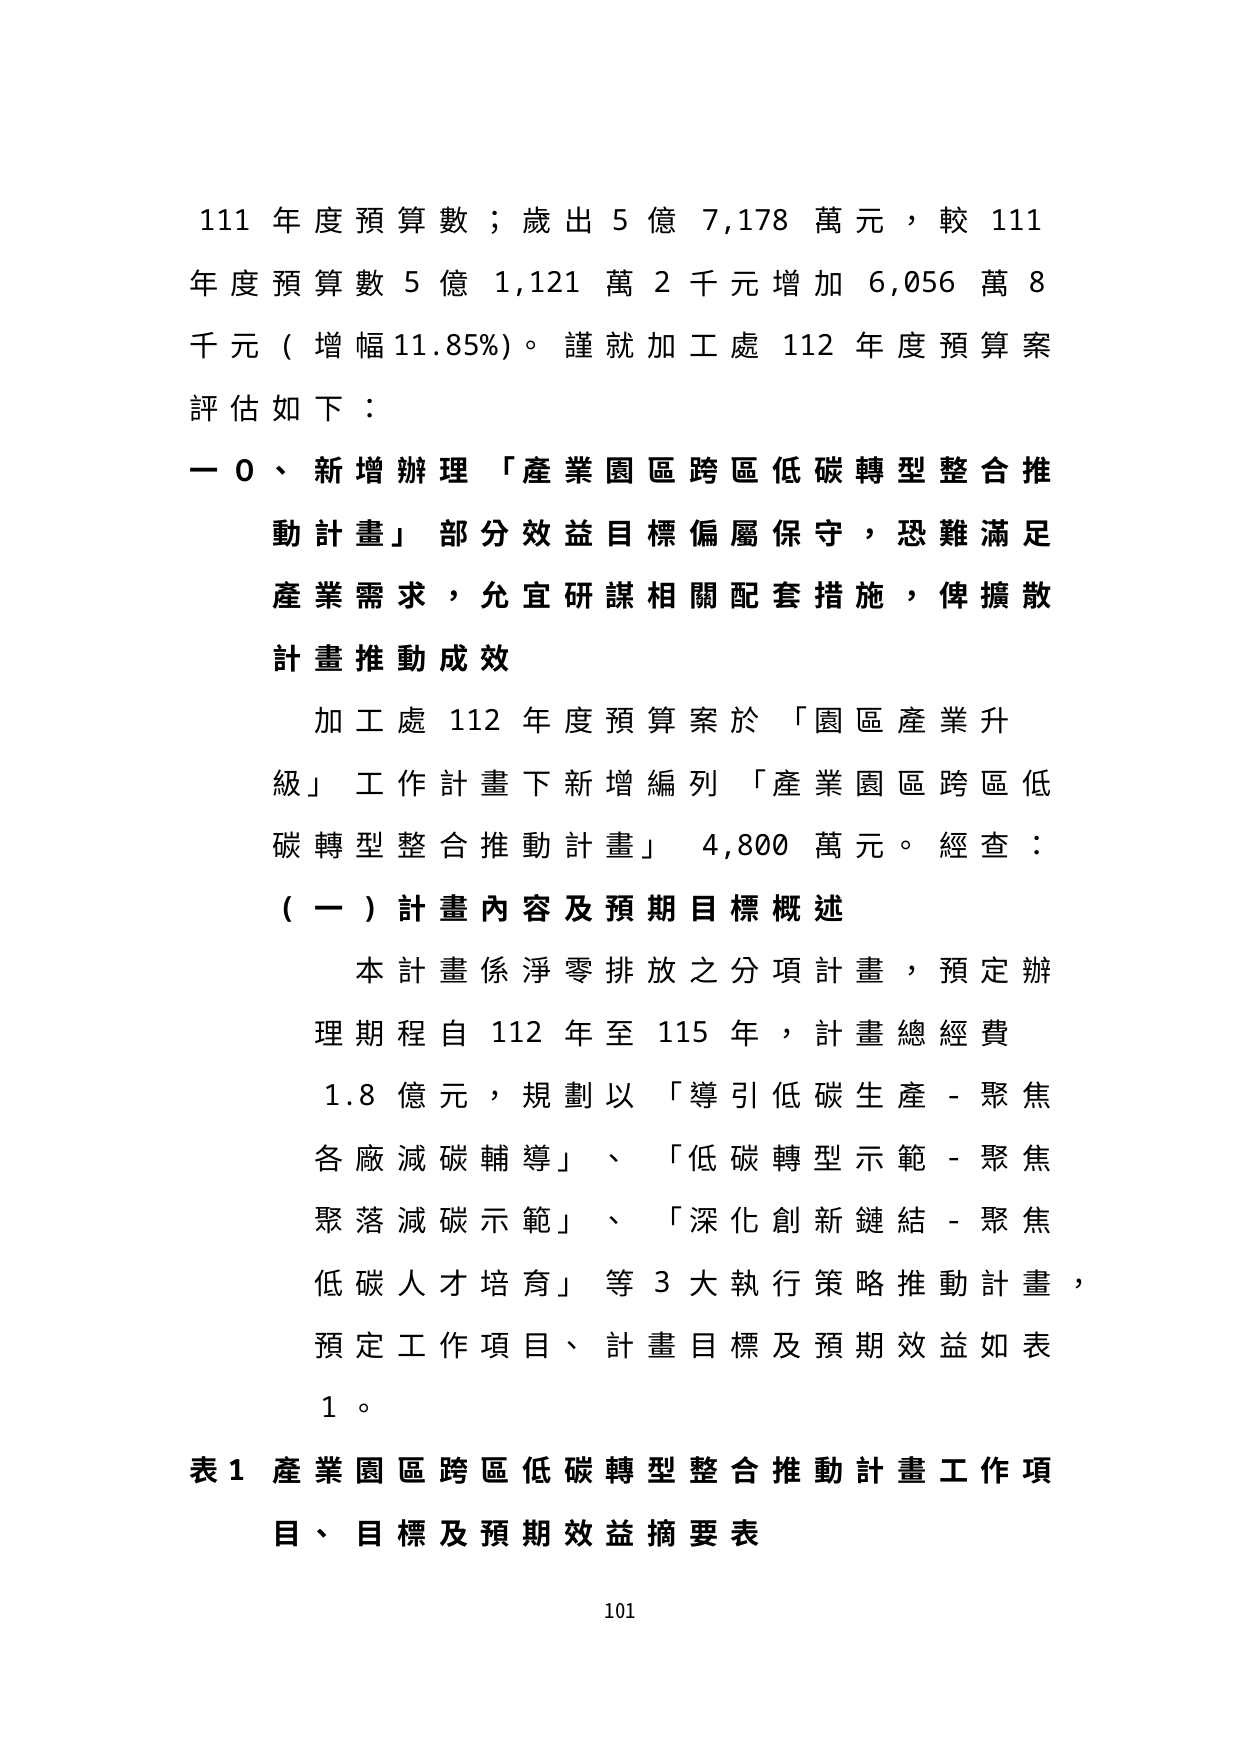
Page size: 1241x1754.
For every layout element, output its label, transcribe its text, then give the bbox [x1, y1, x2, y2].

text 本計畫係淨零排放之分項計畫，預定辦理期程自112年至115年，計畫總經費1.8億元，規劃以「導引低碳生產-聚焦各廠減碳輔導」、「低碳轉型示範-聚焦聚落減碳示範」、「深化創新鏈結-聚焦低碳人才培育」等3大執行策略推動計畫，預定工作項目、計畫目標及預期效益如表1。 [271, 927, 1058, 1427]
text 一０、新增辦理「產業園區跨區低碳轉型整合推動計畫」部分效益目標偏屬保守，恐難滿足產業需求，允宜研謀相關配套措施，俾擴散計畫推動成效 [183, 427, 1058, 677]
text 表1 產業園區跨區低碳轉型整合推動計畫工作項目、目標及預期效益摘要表 [180, 1427, 1058, 1552]
text (一)計畫內容及預期目標概述 [242, 865, 1058, 927]
text 加工處112年度預算案於「園區產業升級」工作計畫下新增編列「產業園區跨區低碳轉型整合推動計畫」4,800萬元。經查： [242, 677, 1058, 865]
text 111年度預算數；歲出5億7,178萬元，較111年度預算數5億1,121萬2千元增加6,056萬8千元(增幅11.85%)。謹就加工處112年度預算案評估如下： [183, 177, 1058, 427]
